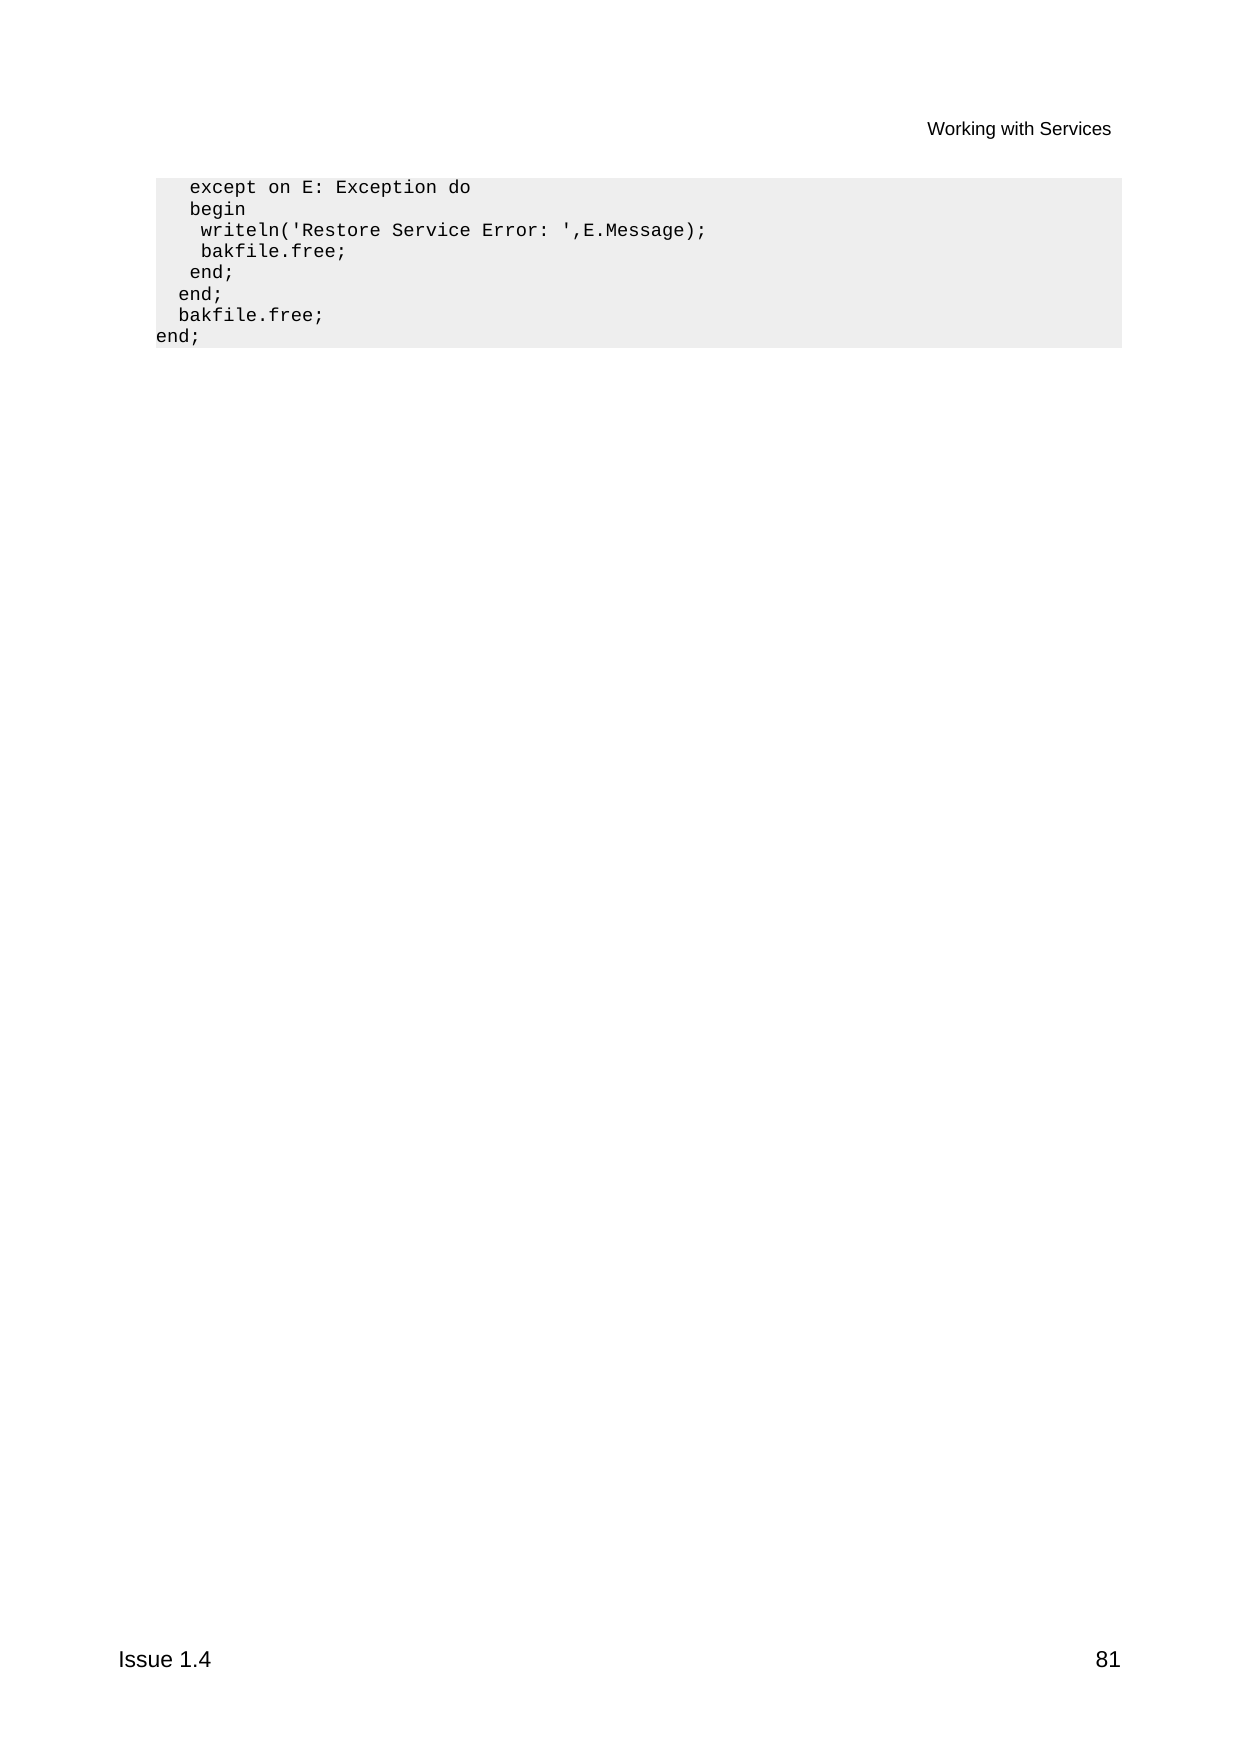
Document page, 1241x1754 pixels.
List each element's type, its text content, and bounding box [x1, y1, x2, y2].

text bakfile.free; [156, 306, 1122, 327]
text except on E: Exception do [156, 178, 1122, 199]
text end; [156, 284, 1122, 306]
text bakfile.free; [156, 242, 1122, 263]
text begin [156, 199, 1122, 221]
text writeln('Restore Service Error: ',E.Message); [156, 221, 1122, 242]
text end; [156, 263, 1122, 284]
text end; [156, 327, 1122, 348]
